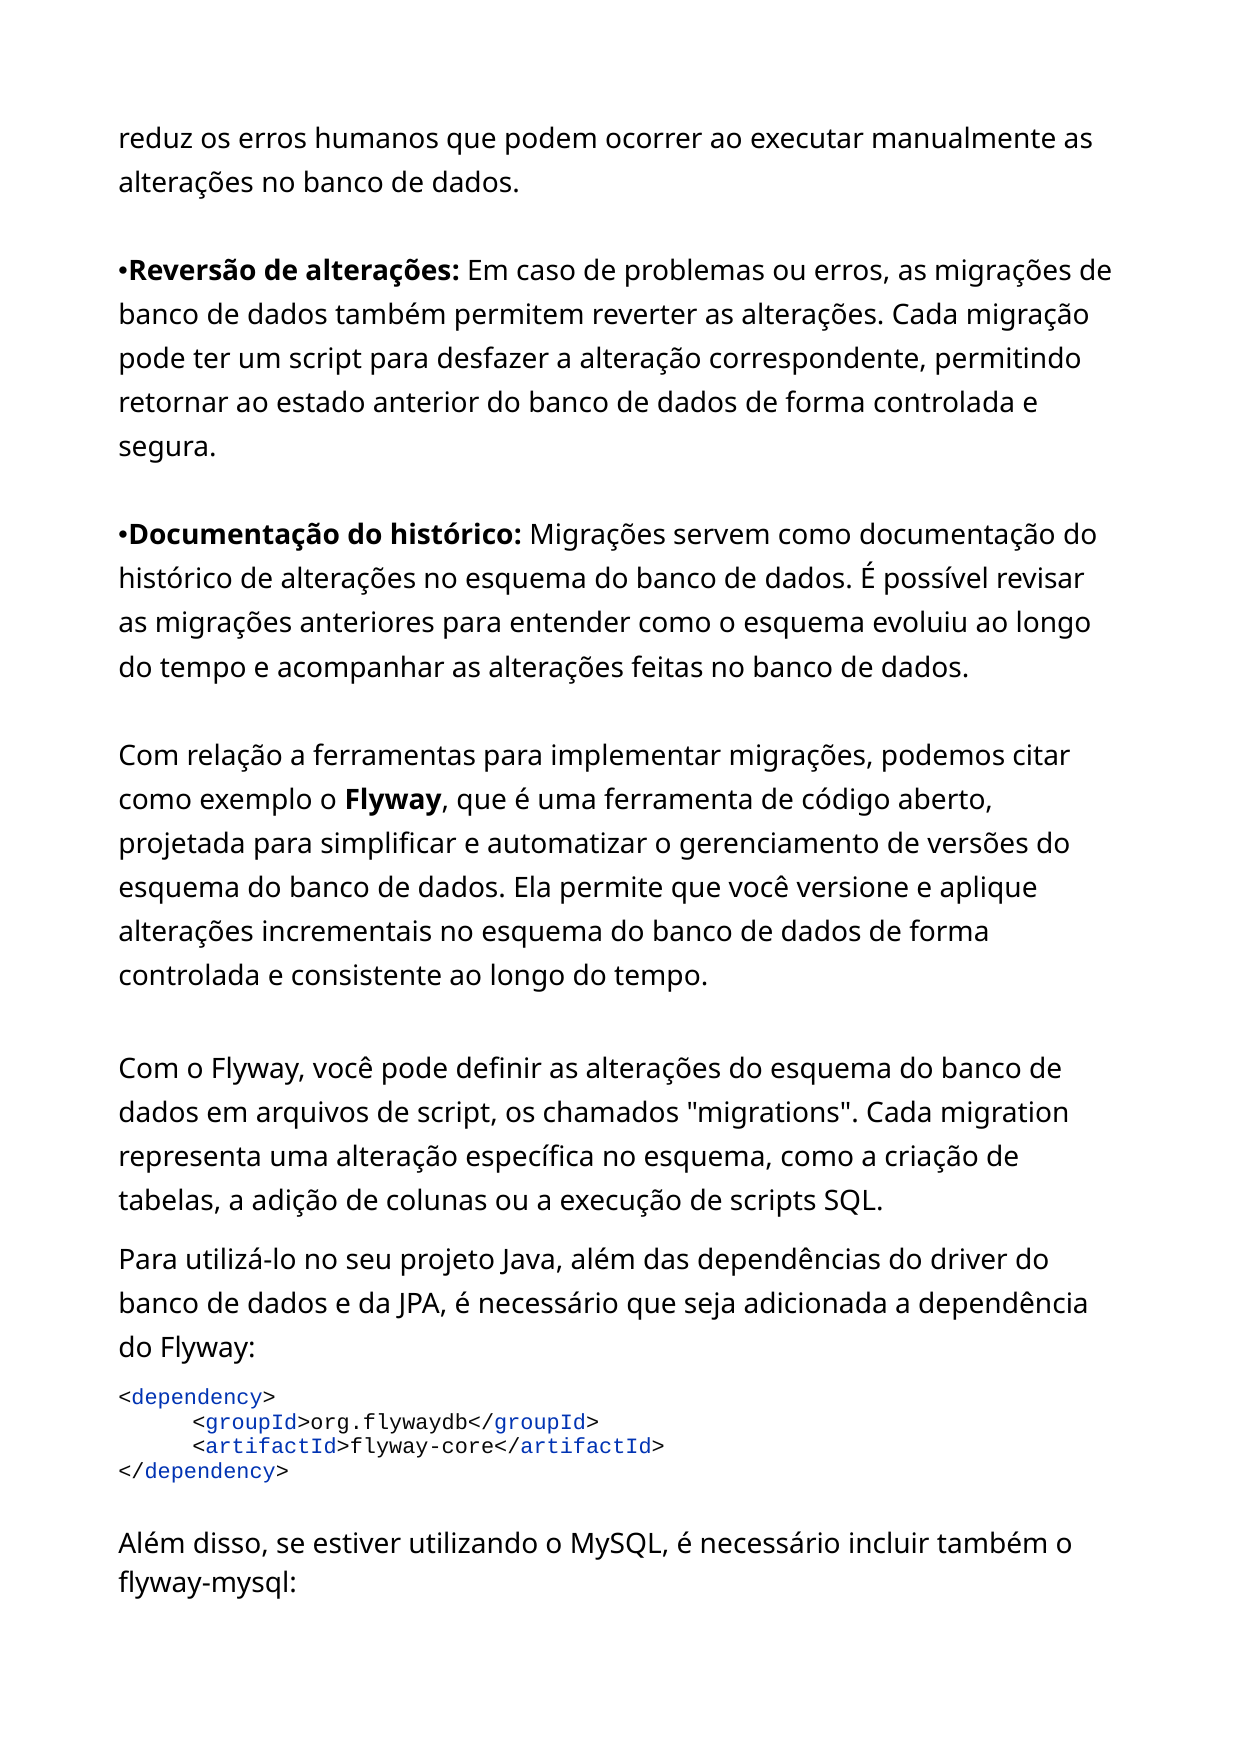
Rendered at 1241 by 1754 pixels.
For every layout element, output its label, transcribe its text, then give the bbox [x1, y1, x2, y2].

list Reversão de alterações: Em caso de problemas ou erros, as migrações de banco de dados também permitem reverter as alterações. Cada migração pode ter um script para desfazer a alteração correspondente, permitindo retornar ao estado anterior do banco de dados de forma controlada e segura. [118, 250, 1122, 465]
text Com o Flyway, você pode definir as alterações do esquema do banco de dados em arquivos de script, os chamados "migrations". Cada migration representa uma alteração específica no esquema, como a criação de tabelas, a adição de colunas ou a execução de scripts SQL. [118, 1014, 1122, 1219]
list Documentação do histórico: Migrações servem como documentação do histórico de alterações no esquema do banco de dados. É possível revisar as migrações anteriores para entender como o esquema evoluiu ao longo do tempo e acompanhar as alterações feitas no banco de dados. [118, 515, 1122, 685]
text <dependency> <groupId>org.flywaydb</groupId> <artifactId>flyway-core</artifactId> </dependency> [118, 1386, 1122, 1485]
text Com relação a ferramentas para implementar migrações, podemos citar como exemplo o Flyway, que é uma ferramenta de código aberto, projetada para simplificar e automatizar o gerenciamento de versões do esquema do banco de dados. Ela permite que você versione e aplique alterações incrementais no esquema do banco de dados de forma controlada e consistente ao longo do tempo. [118, 735, 1122, 994]
text Além disso, se estiver utilizando o MySQL, é necessário incluir também o flyway-mysql: [118, 1523, 1122, 1600]
list reduz os erros humanos que podem ocorrer ao executar manualmente as alterações no banco de dados. [118, 118, 1122, 201]
text Para utilizá-lo no seu projeto Java, além das dependências do driver do banco de dados e da JPA, é necessário que seja adicionada a dependência do Flyway: [118, 1239, 1122, 1366]
